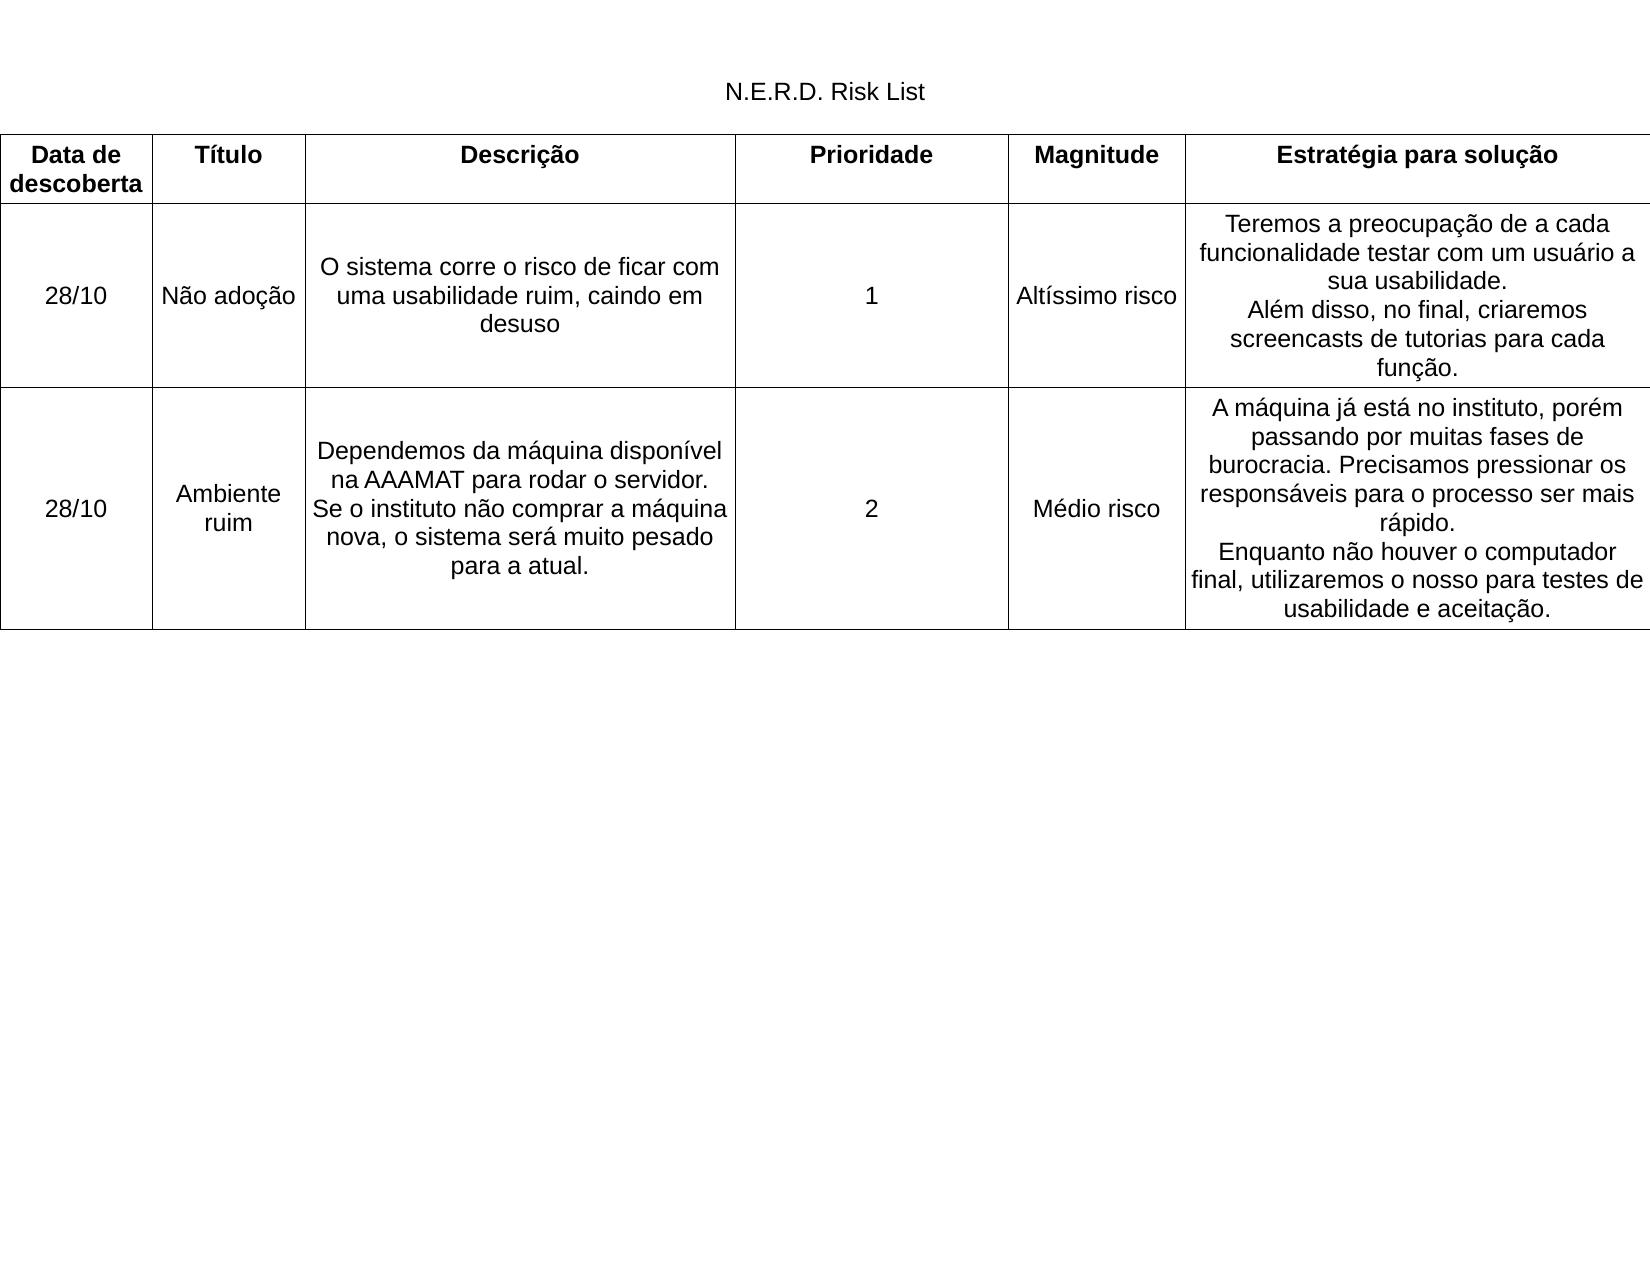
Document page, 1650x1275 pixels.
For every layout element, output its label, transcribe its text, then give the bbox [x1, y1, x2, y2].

table_header Data de descoberta [1, 135, 152, 203]
table_cell Médio risco [1009, 388, 1185, 629]
table_cell 28/10 [1, 388, 152, 629]
table_cell 1 [736, 204, 1008, 387]
table_cell 2 [736, 388, 1008, 629]
table_cell Altíssimo risco [1009, 204, 1185, 387]
table_cell Teremos a preocupação de a cada funcionalidade testar com um usuário a sua usabilidade. Além disso, no final, criaremos screencasts de tutorias para cada função. [1186, 204, 1650, 387]
text N.E.R.D. Risk List [0, 76, 1650, 105]
table_header Título [153, 135, 305, 203]
table_cell Não adoção [153, 204, 305, 387]
table_cell Ambiente ruim [153, 388, 305, 629]
table_cell O sistema corre o risco de ficar com uma usabilidade ruim, caindo em desuso [306, 204, 735, 387]
table_header Magnitude [1009, 135, 1185, 203]
table_header Prioridade [736, 135, 1008, 203]
table_header Descrição [306, 135, 735, 203]
table_cell Dependemos da máquina disponível na AAAMAT para rodar o servidor. Se o instituto não comprar a máquina nova, o sistema será muito pesado para a atual. [306, 388, 735, 629]
table_cell 28/10 [1, 204, 152, 387]
table_cell A máquina já está no instituto, porém passando por muitas fases de burocracia. Precisamos pressionar os responsáveis para o processo ser mais rápido. Enquanto não houver o computador final, utilizaremos o nosso para testes de usabilidade e aceitação. [1186, 388, 1650, 629]
table_header Estratégia para solução [1186, 135, 1650, 203]
